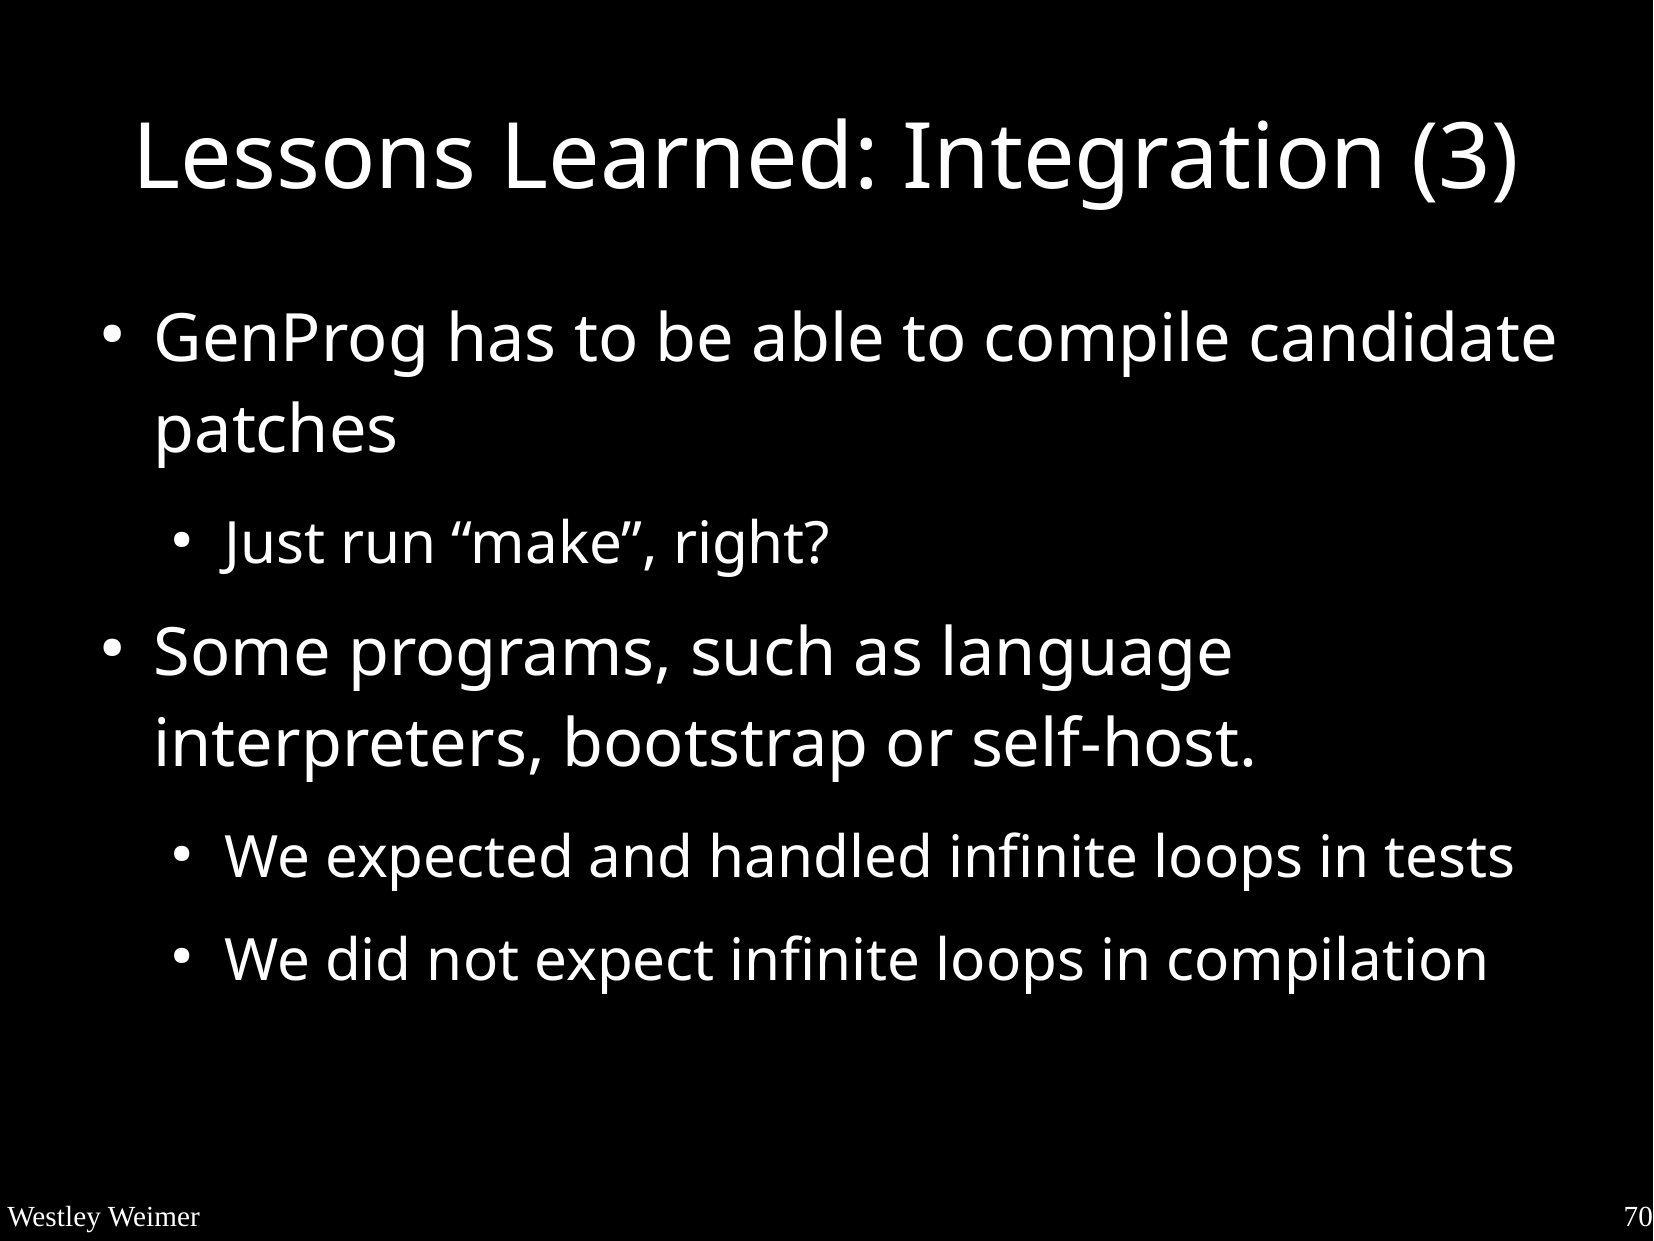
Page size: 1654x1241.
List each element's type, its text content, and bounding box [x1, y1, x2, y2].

list GenProg has to be able to compile candidate patches Just run “make”, right? Some programs, such as language interpreters, bootstrap or self-host. We expected and handled infinite loops in tests We did not expect infinite loops in compilation [82, 290, 1571, 1109]
title Lessons Learned: Integration (3) [82, 49, 1571, 257]
